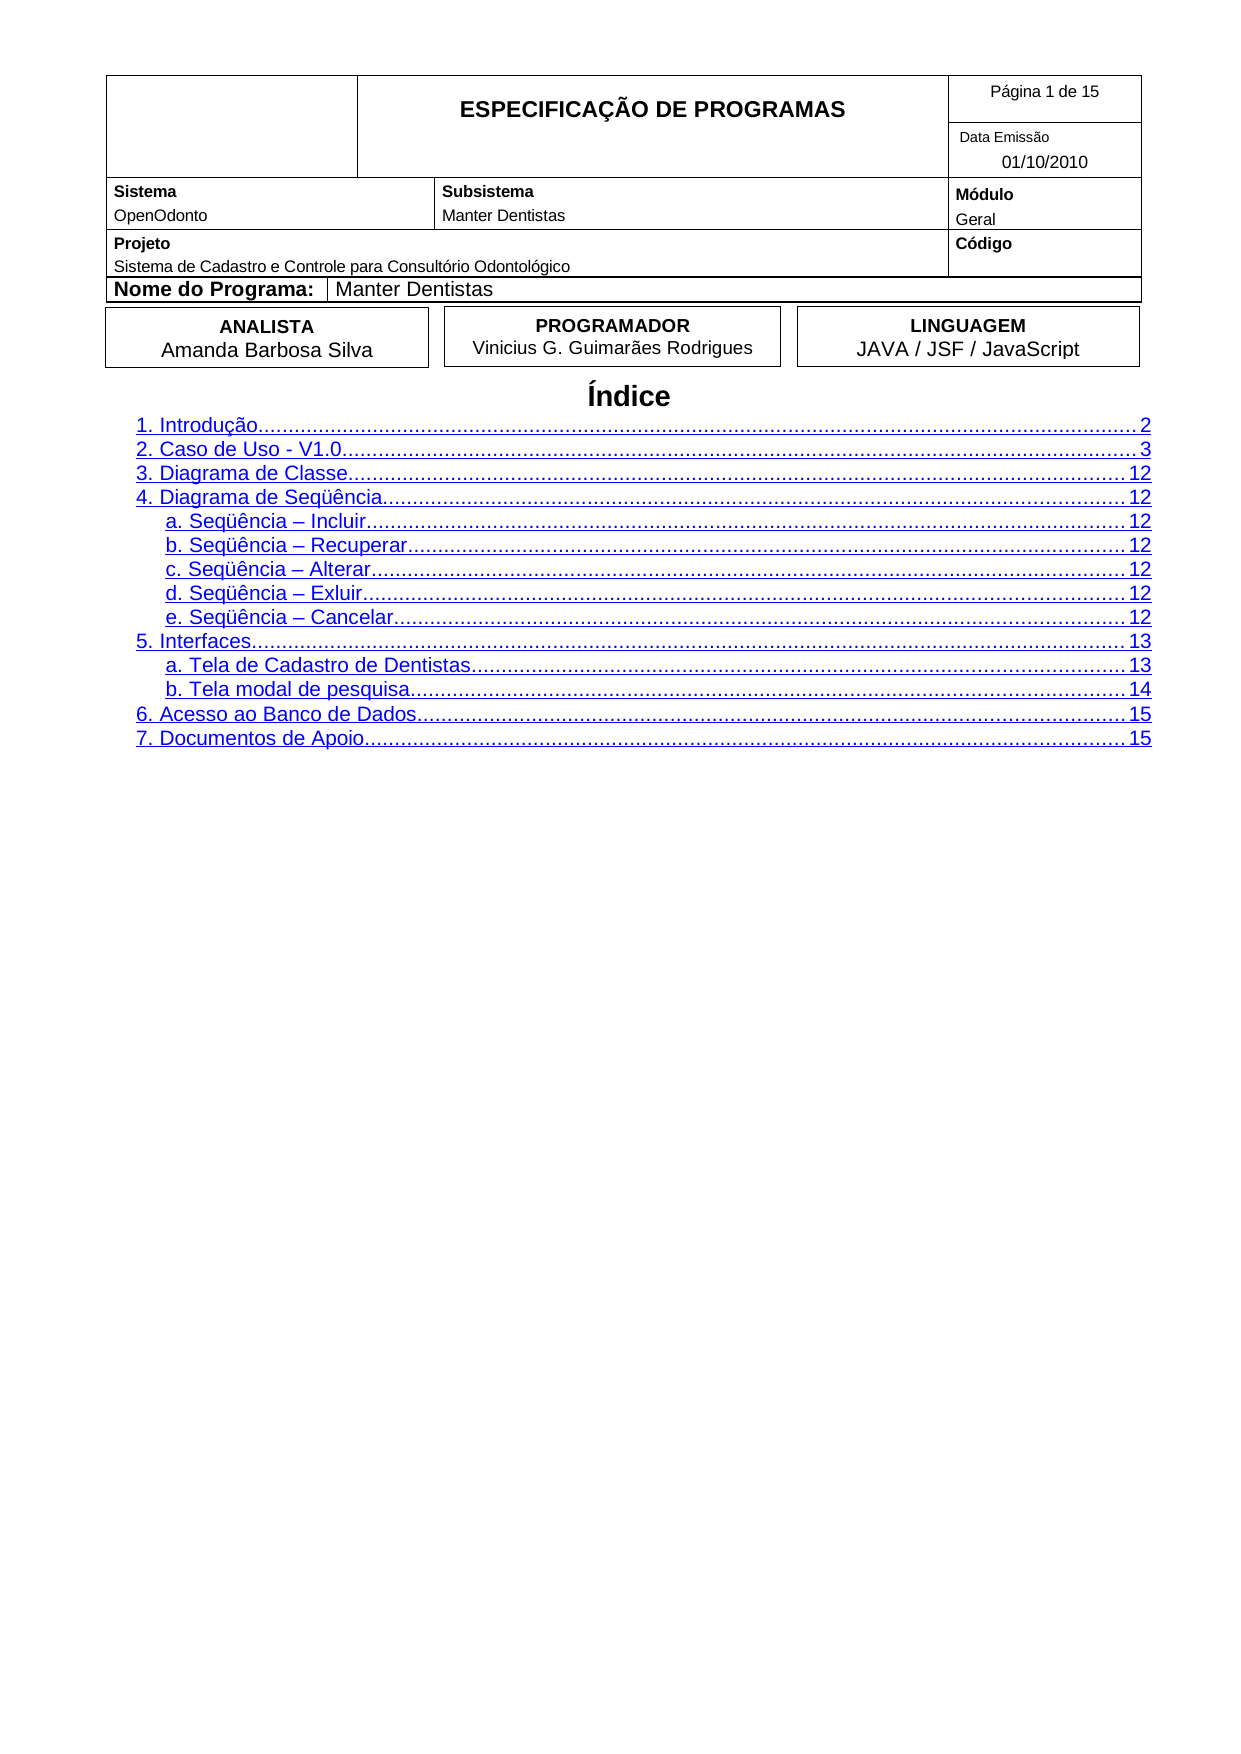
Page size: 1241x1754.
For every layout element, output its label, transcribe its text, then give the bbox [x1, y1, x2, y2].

list e. Seqüência – Cancelar 12 [136, 605, 1151, 629]
list 3. Diagrama de Classe 12 [106, 461, 1151, 485]
list b. Seqüência – Recuperar 12 [136, 533, 1151, 557]
subtitle Índice [106, 379, 1151, 413]
list c. Seqüência – Alterar 12 [136, 557, 1151, 581]
list a. Tela de Cadastro de Dentistas 13 [136, 653, 1151, 677]
list a. Seqüência – Incluir 12 [136, 509, 1151, 533]
list 5. Interfaces 13 [106, 629, 1151, 653]
list 4. Diagrama de Seqüência 12 [106, 485, 1151, 509]
list b. Tela modal de pesquisa 14 [136, 677, 1151, 701]
list 6. Acesso ao Banco de Dados 15 [106, 701, 1151, 726]
list d. Seqüência – Exluir 12 [136, 581, 1151, 605]
list 2. Caso de Uso - V1.0 3 [106, 437, 1151, 461]
list 7. Documentos de Apoio 15 [106, 726, 1151, 749]
list 1. Introdução 2 [106, 413, 1151, 437]
